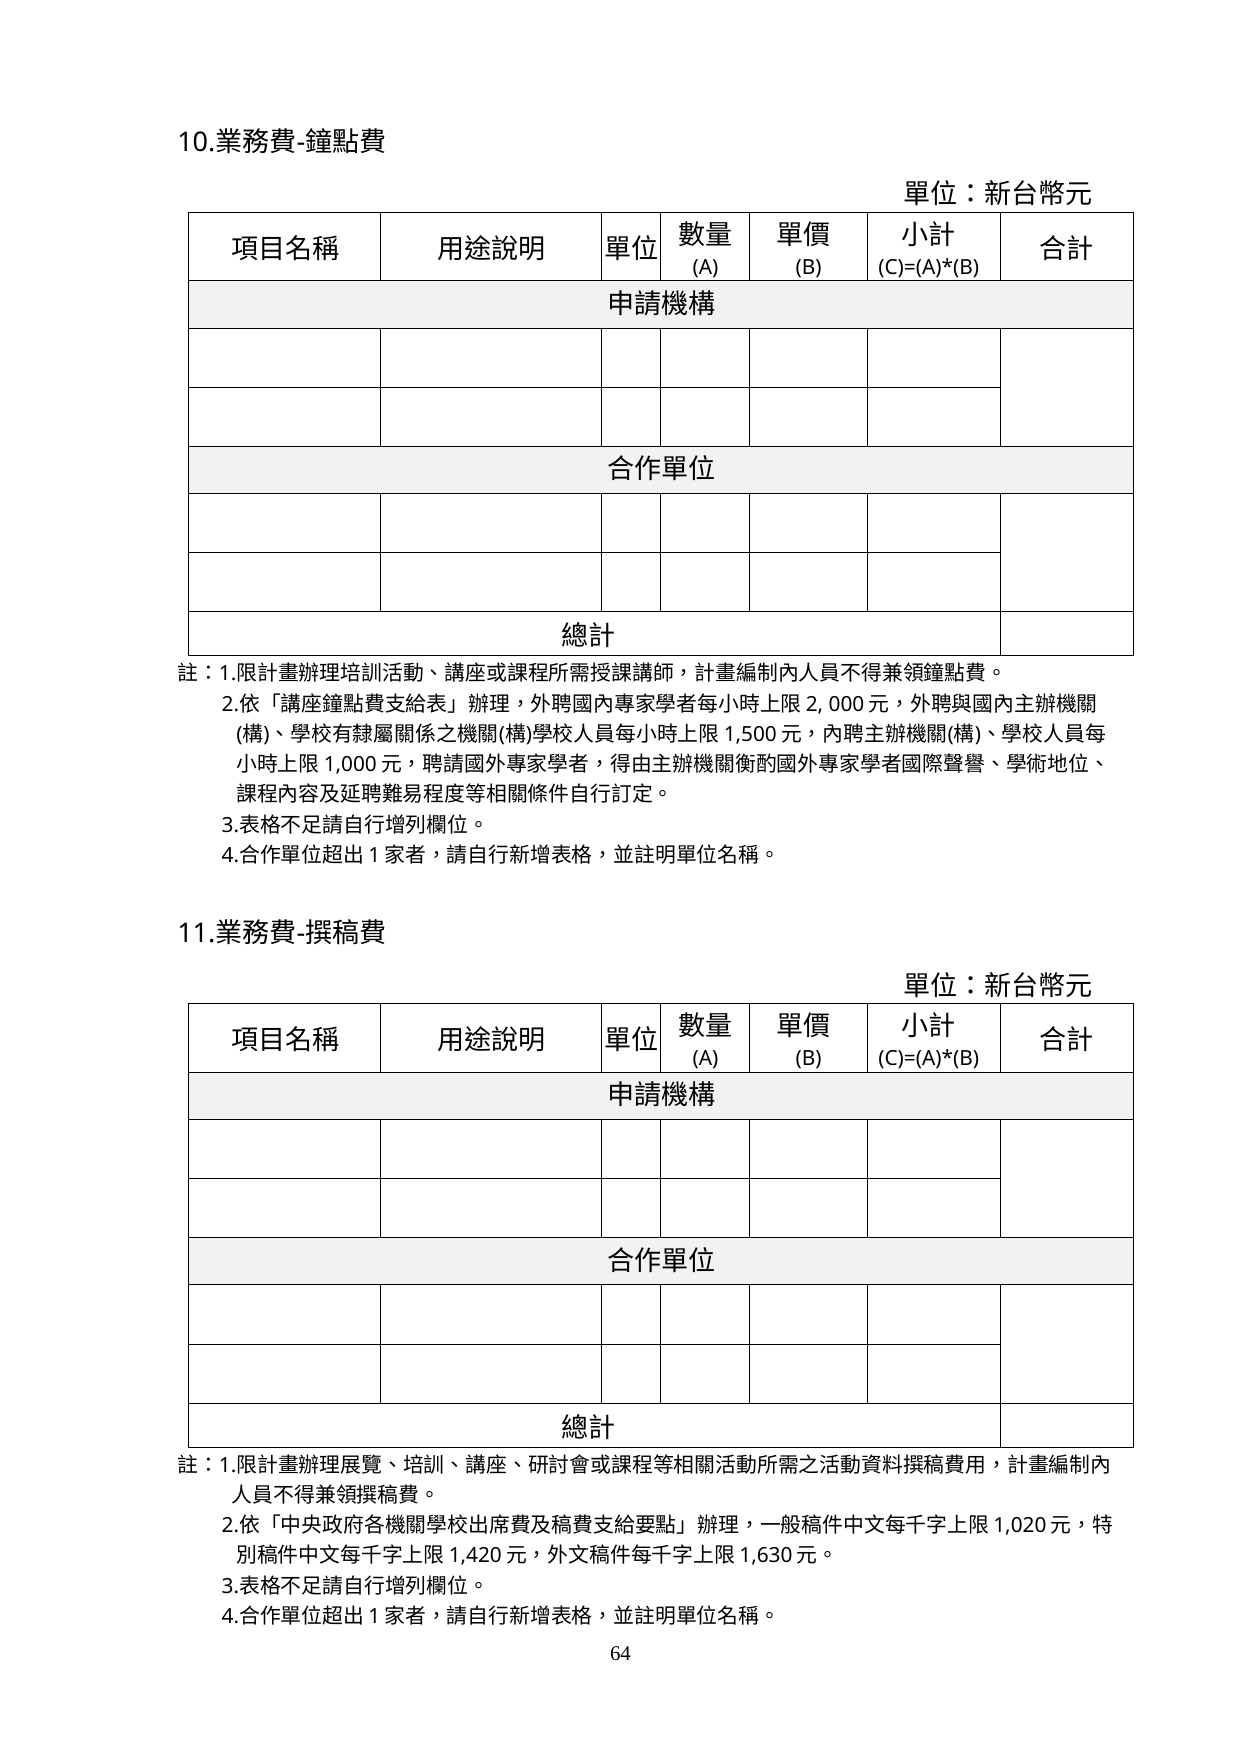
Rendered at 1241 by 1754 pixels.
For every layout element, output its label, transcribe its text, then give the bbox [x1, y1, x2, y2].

table_cell [868, 329, 1000, 387]
table_cell [602, 388, 660, 446]
table_cell [602, 329, 660, 387]
table_cell [868, 553, 1000, 611]
table_cell [1001, 1404, 1133, 1447]
table_cell [189, 1345, 380, 1402]
table_header 合計 [1001, 1004, 1133, 1072]
table_header 小計 (C)=(A)*(B) [868, 1004, 1000, 1072]
table_cell [1001, 1285, 1133, 1402]
table_cell [661, 1120, 749, 1178]
text 3.表格不足請自行增列欄位。 [221, 808, 1122, 838]
table_cell [189, 494, 380, 552]
table_cell [602, 494, 660, 552]
table_cell [189, 553, 380, 611]
table_cell [602, 1120, 660, 1178]
table_header 單價 (B) [750, 213, 867, 280]
table_cell [1001, 612, 1133, 655]
table_cell [381, 1345, 601, 1402]
table_header 項目名稱 [189, 213, 380, 280]
table_cell 合作單位 [189, 1238, 1133, 1284]
table_header 用途說明 [381, 213, 601, 280]
table_cell [381, 1285, 601, 1343]
table_header 小計 (C)=(A)*(B) [868, 213, 1000, 280]
table_cell [1001, 1120, 1133, 1237]
text 11.業務費-撰稿費 [118, 909, 1122, 951]
table_cell [750, 329, 867, 387]
text 2.依「講座鐘點費支給表」辦理，外聘國內專家學者每小時上限2, 000元，外聘與國內主辦機關(構)、學校有隸屬關係之機關(構)學校人員每小時上限1,500元，內聘主辦機關(構)、學校人員每小時上限1,000元，聘請國外專家學者，得由主辦機關衡酌國外專家學者國際聲譽、學術地位、課程內容及延聘難易程度等相關條件自行訂定。 [221, 687, 1122, 808]
table_cell [602, 1345, 660, 1402]
text 4.合作單位超出1家者，請自行新增表格，並註明單位名稱。 [221, 838, 1122, 868]
text 3.表格不足請自行增列欄位。 [221, 1569, 1122, 1599]
table_cell [661, 1285, 749, 1343]
table_cell 總計 [189, 1404, 1000, 1447]
table_cell [1001, 494, 1133, 611]
table_header 用途說明 [381, 1004, 601, 1072]
text 10.業務費-鐘點費 [118, 118, 1122, 160]
table_cell [189, 1285, 380, 1343]
table_cell [750, 494, 867, 552]
table_cell [661, 1345, 749, 1402]
table_cell 總計 [189, 612, 1000, 655]
table_cell [189, 1120, 380, 1178]
table_cell 申請機構 [189, 1073, 1133, 1119]
table_cell 合作單位 [189, 447, 1133, 493]
table_cell [868, 1120, 1000, 1178]
table_header 單位 [602, 213, 660, 280]
table_cell [189, 329, 380, 387]
table_header 單價 (B) [750, 1004, 867, 1072]
table_cell [189, 388, 380, 446]
table_cell [868, 1285, 1000, 1343]
table_cell [602, 553, 660, 611]
text 單位：新台幣元 [196, 964, 1092, 1003]
table_cell [868, 388, 1000, 446]
text 註：1.限計畫辦理培訓活動、講座或課程所需授課講師，計畫編制內人員不得兼領鐘點費。 [177, 656, 1122, 687]
text 2.依「中央政府各機關學校出席費及稿費支給要點」辦理，一般稿件中文每千字上限1,020元，特別稿件中文每千字上限1,420元，外文稿件每千字上限1,630元。 [221, 1508, 1122, 1569]
text 單位：新台幣元 [196, 172, 1092, 212]
table_cell [750, 553, 867, 611]
table_cell [750, 1345, 867, 1402]
table_header 單位 [602, 1004, 660, 1072]
table_cell [381, 553, 601, 611]
table_cell [661, 553, 749, 611]
text 4.合作單位超出1家者，請自行新增表格，並註明單位名稱。 [221, 1599, 1122, 1629]
table_cell [381, 329, 601, 387]
table_cell [381, 1120, 601, 1178]
table_header 數量 (A) [661, 213, 749, 280]
table_cell [750, 1285, 867, 1343]
table_cell [602, 1285, 660, 1343]
table_cell [750, 1120, 867, 1178]
table_cell [750, 388, 867, 446]
table_cell [661, 1179, 749, 1237]
table_header 數量 (A) [661, 1004, 749, 1072]
table_cell 申請機構 [189, 281, 1133, 328]
table_header 合計 [1001, 213, 1133, 280]
text 註：1.限計畫辦理展覽、培訓、講座、研討會或課程等相關活動所需之活動資料撰稿費用，計畫編制內人員不得兼領撰稿費。 [177, 1448, 1122, 1508]
table_cell [868, 1345, 1000, 1402]
table_cell [661, 329, 749, 387]
table_cell [750, 1179, 867, 1237]
table_cell [868, 1179, 1000, 1237]
table_cell [381, 494, 601, 552]
table_cell [381, 388, 601, 446]
table_cell [602, 1179, 660, 1237]
table_cell [868, 494, 1000, 552]
table_cell [661, 494, 749, 552]
table_cell [661, 388, 749, 446]
table_cell [1001, 329, 1133, 446]
table_cell [189, 1179, 380, 1237]
table_cell [381, 1179, 601, 1237]
table_header 項目名稱 [189, 1004, 380, 1072]
